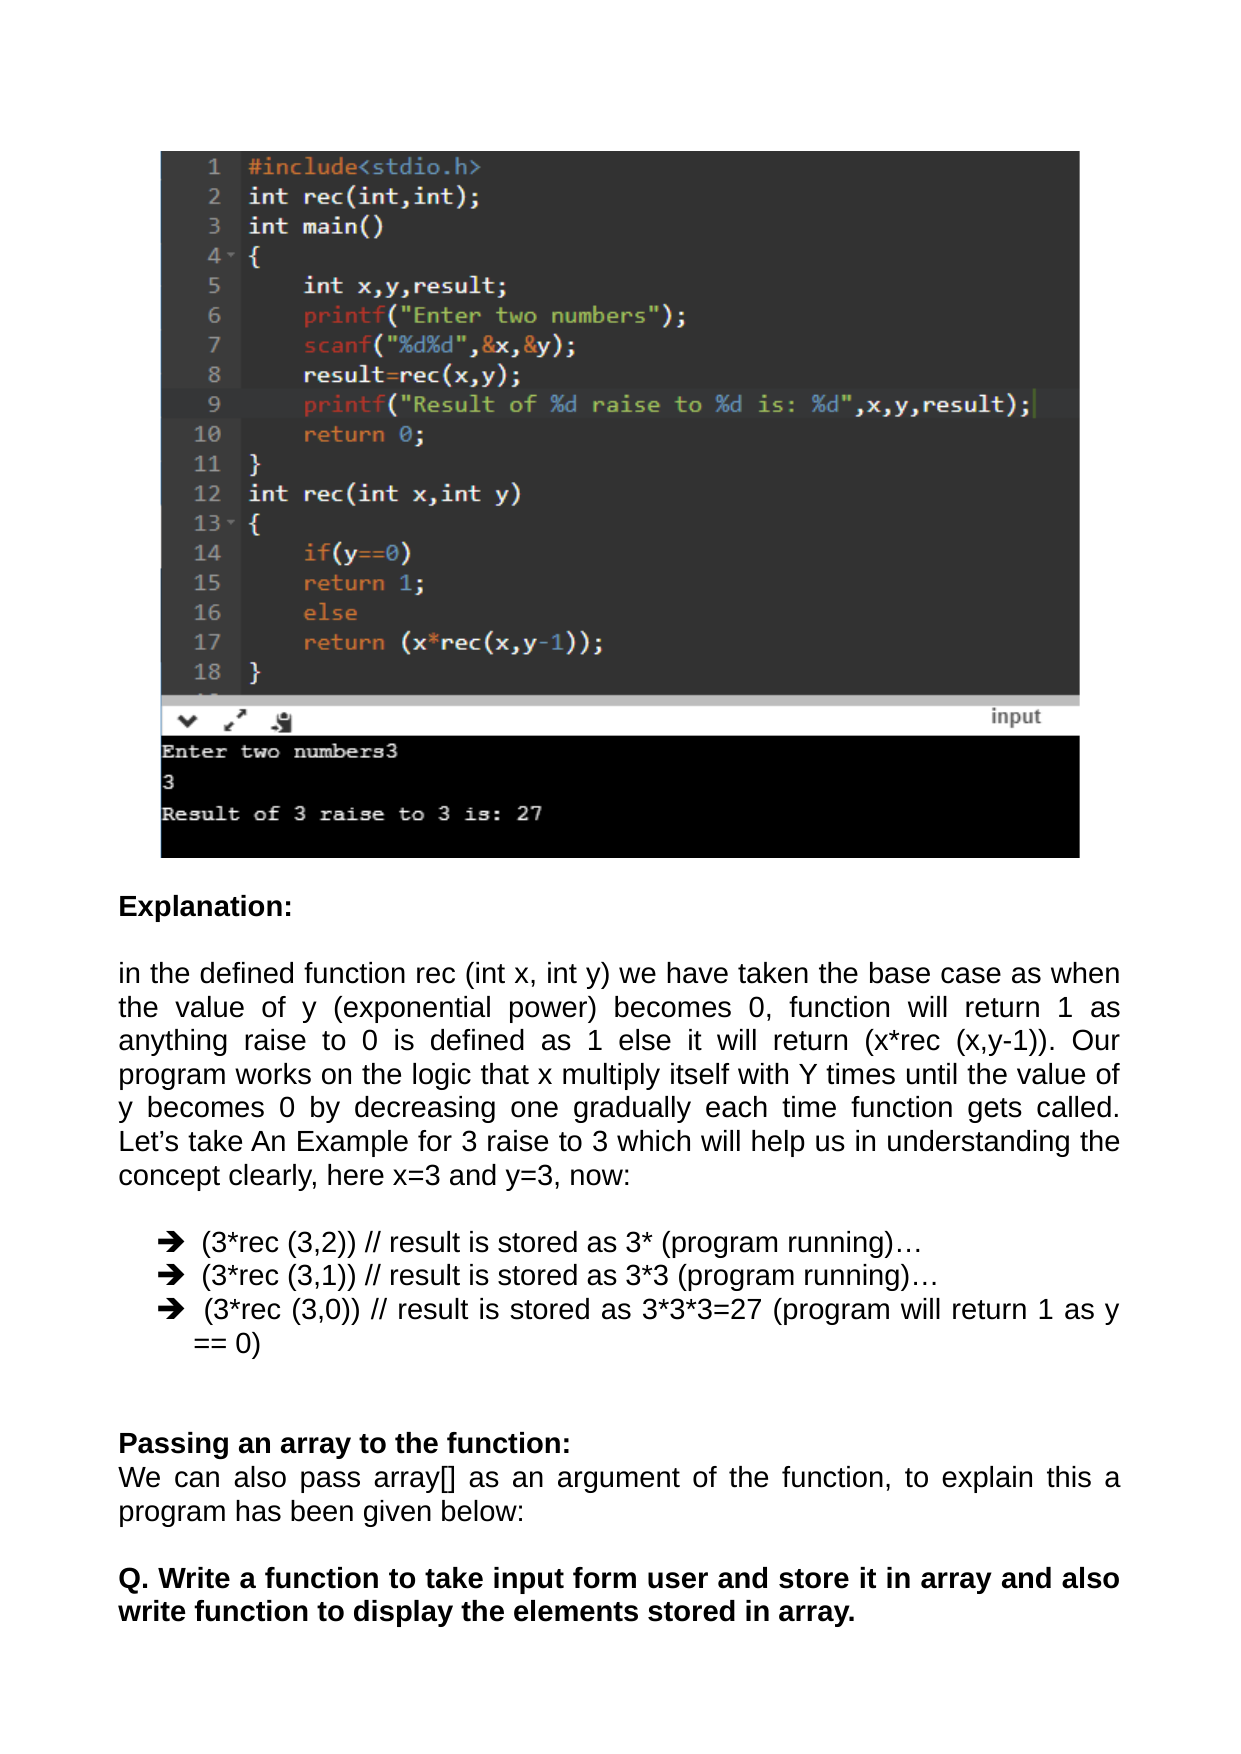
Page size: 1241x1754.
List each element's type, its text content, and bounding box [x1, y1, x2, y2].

list (3*rec (3,2)) // result is stored as 3* (program running)… [156, 1225, 1122, 1258]
text Explanation: [118, 889, 1122, 923]
list (3*rec (3,0)) // result is stored as 3*3*3=27 (program will return 1 as y == 0) [156, 1292, 1122, 1359]
text We can also pass array[] as an argument of the function, to explain this a program has been given below: [118, 1460, 1122, 1527]
text Passing an array to the function: [118, 1427, 1122, 1460]
list (3*rec (3,1)) // result is stored as 3*3 (program running)… [156, 1258, 1122, 1292]
text in the defined function rec (int x, int y) we have taken the base case as when the value of y (exponential power) becomes 0, function will return 1 as anything raise to 0 is defined as 1 else it will return (x*rec (x,y-1)). Our program works on the logic that x multiply itself with Y times until the value of y becomes 0 by decreasing one gradually each time function gets called. Let’s take An Example for 3 raise to 3 which will help us in understanding the concept clearly, here x=3 and y=3, now: [118, 956, 1122, 1191]
text Q. Write a function to take input form user and store it in array and also write function to display the elements stored in array. [118, 1561, 1122, 1628]
